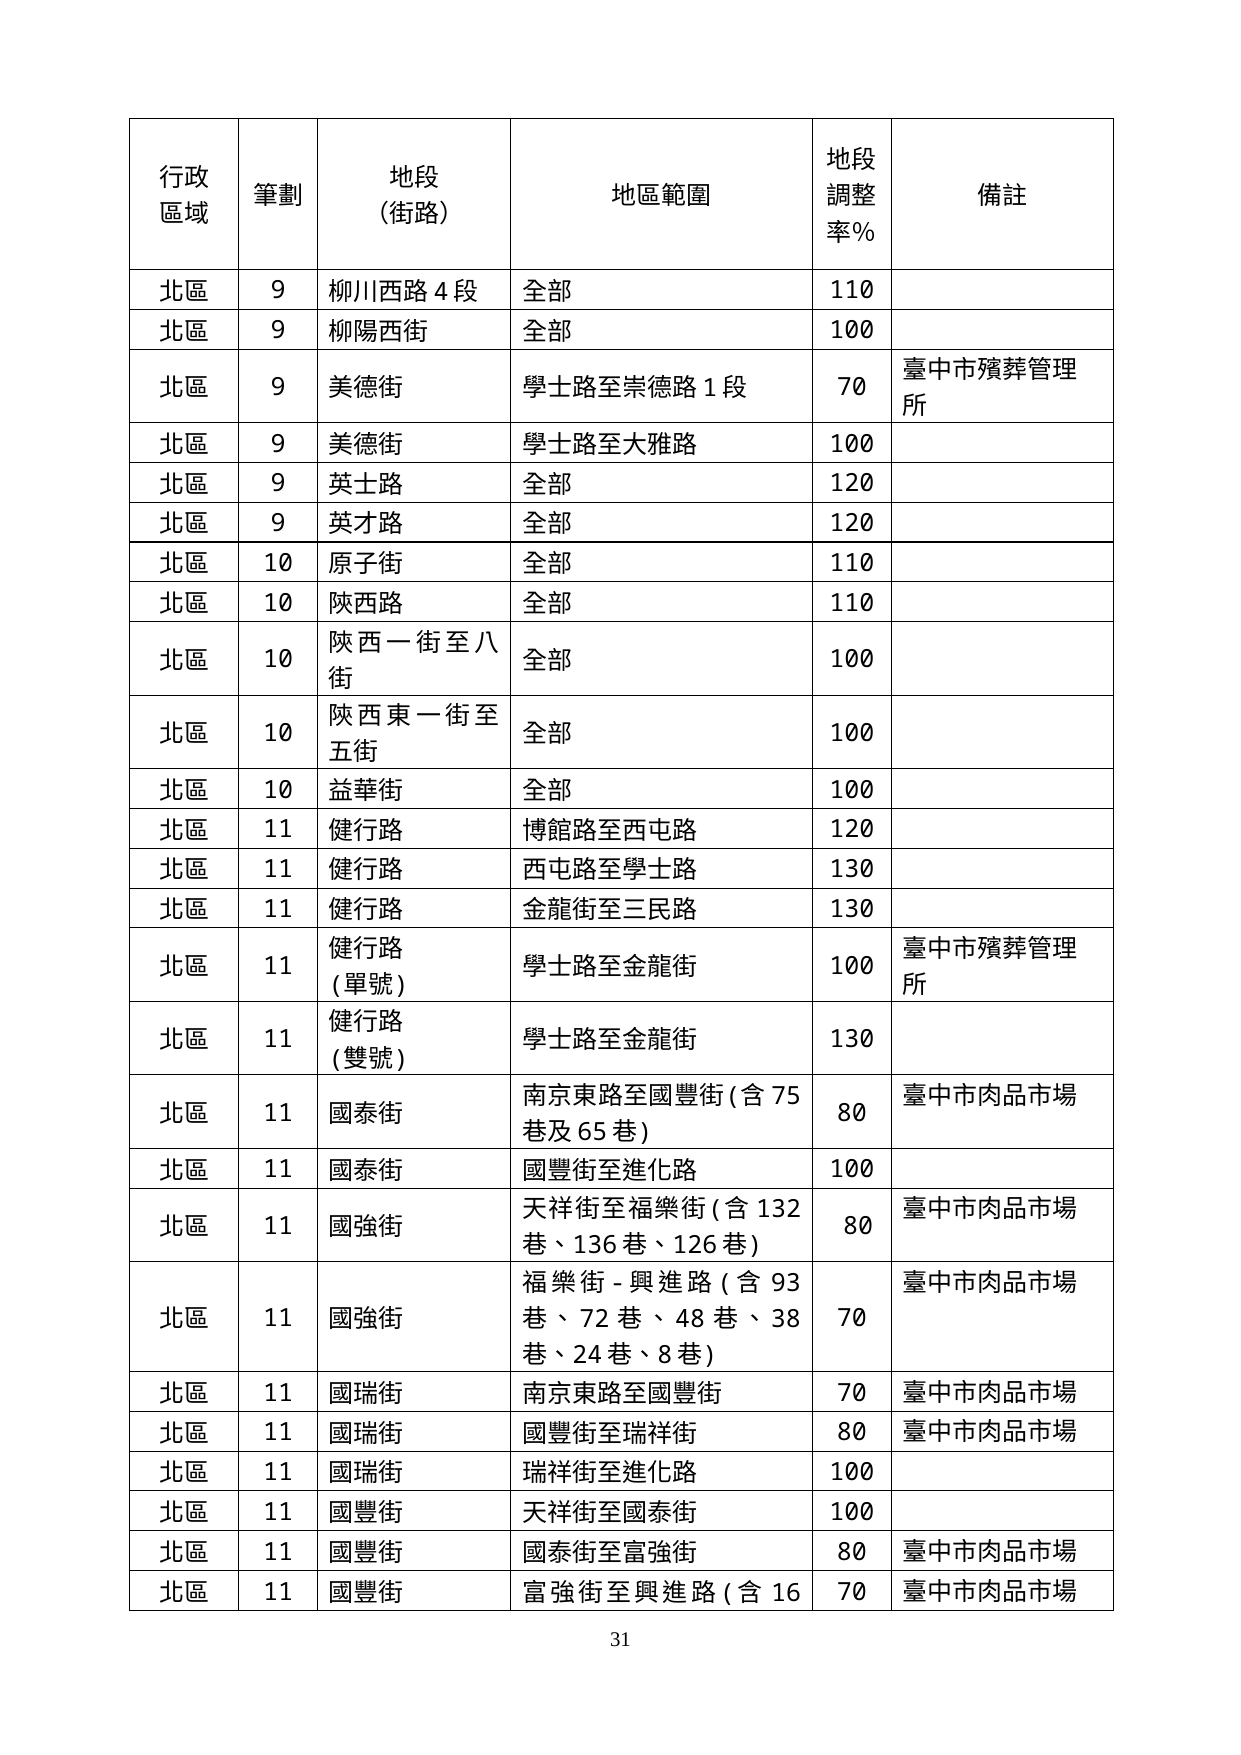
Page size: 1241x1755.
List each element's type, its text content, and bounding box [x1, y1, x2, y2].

table_cell 11 [239, 889, 317, 927]
table_cell 11 [239, 1002, 317, 1074]
table_cell 臺中市肉品市場 [892, 1262, 1113, 1371]
table_cell [892, 503, 1113, 541]
table_cell 130 [813, 889, 891, 927]
table_cell 北區 [130, 1571, 238, 1610]
table_cell [892, 769, 1113, 808]
table_cell 120 [813, 503, 891, 541]
table_cell 天祥街至福樂街(含132巷、136巷、126巷) [511, 1189, 812, 1261]
table_cell 南京東路至國豐街(含75巷及65巷) [511, 1075, 812, 1148]
table_cell 學士路至大雅路 [511, 423, 812, 462]
table_cell 北區 [130, 1531, 238, 1570]
table_cell 臺中市殯葬管理所 [892, 928, 1113, 1001]
table_cell 南京東路至國豐街 [511, 1372, 812, 1411]
table_cell 國泰街 [318, 1075, 510, 1148]
table_cell 北區 [130, 423, 238, 462]
table_cell [892, 543, 1113, 581]
table_cell 北區 [130, 1149, 238, 1188]
table_cell 北區 [130, 769, 238, 808]
table_cell 11 [239, 1412, 317, 1451]
table_cell 臺中市肉品市場 [892, 1372, 1113, 1411]
table_cell 120 [813, 463, 891, 502]
table_cell 國強街 [318, 1189, 510, 1261]
table_cell 北區 [130, 622, 238, 694]
table_header 地區範圍 [511, 119, 812, 269]
table_cell [892, 889, 1113, 927]
table_cell 臺中市肉品市場 [892, 1189, 1113, 1261]
table_cell 130 [813, 849, 891, 887]
table_cell 10 [239, 696, 317, 768]
table_cell 全部 [511, 696, 812, 768]
table_cell 國豐街至瑞祥街 [511, 1412, 812, 1451]
table_cell 健行路 [318, 889, 510, 927]
table_cell 11 [239, 1189, 317, 1261]
table_cell [892, 463, 1113, 502]
table_cell 臺中市肉品市場 [892, 1571, 1113, 1610]
table_cell 10 [239, 622, 317, 694]
table_cell 110 [813, 543, 891, 581]
table_cell 北區 [130, 1412, 238, 1451]
table_cell 北區 [130, 696, 238, 768]
table_cell 9 [239, 423, 317, 462]
table_cell [892, 1452, 1113, 1490]
table_cell [892, 270, 1113, 309]
table_cell 國強街 [318, 1262, 510, 1371]
table_cell 11 [239, 928, 317, 1001]
table_cell 英才路 [318, 503, 510, 541]
table_cell [892, 1002, 1113, 1074]
table_cell 全部 [511, 582, 812, 621]
table_cell [892, 1149, 1113, 1188]
table_cell 130 [813, 1002, 891, 1074]
table_header 備註 [892, 119, 1113, 269]
table_cell 9 [239, 503, 317, 541]
table_cell 北區 [130, 310, 238, 348]
table_cell 100 [813, 622, 891, 694]
table_cell 健行路 (單號) [318, 928, 510, 1001]
table_cell 臺中市肉品市場 [892, 1075, 1113, 1148]
table_header 地段調整率％ [813, 119, 891, 269]
table_cell [892, 809, 1113, 848]
table_cell 北區 [130, 1075, 238, 1148]
table_cell 11 [239, 1149, 317, 1188]
table_cell 富強街至興進路(含16 [511, 1571, 812, 1610]
table_cell 北區 [130, 270, 238, 309]
table_cell 國泰街 [318, 1149, 510, 1188]
table_cell 臺中市肉品市場 [892, 1531, 1113, 1570]
table_cell 北區 [130, 1372, 238, 1411]
table_cell 100 [813, 928, 891, 1001]
table_cell 國豐街 [318, 1571, 510, 1610]
table_cell 學士路至崇德路1段 [511, 350, 812, 422]
table_cell 80 [813, 1075, 891, 1148]
table_cell 博館路至西屯路 [511, 809, 812, 848]
table_cell 全部 [511, 622, 812, 694]
table_cell 100 [813, 1452, 891, 1490]
table_cell 陝西東一街至五街 [318, 696, 510, 768]
table_cell 國豐街至進化路 [511, 1149, 812, 1188]
table_cell 健行路 [318, 849, 510, 887]
table_cell 9 [239, 270, 317, 309]
table_cell 國豐街 [318, 1531, 510, 1570]
table_cell 金龍街至三民路 [511, 889, 812, 927]
table_cell 9 [239, 350, 317, 422]
table_cell 11 [239, 809, 317, 848]
table_cell 80 [813, 1531, 891, 1570]
table_cell 國瑞街 [318, 1452, 510, 1490]
table_cell [892, 310, 1113, 348]
table_cell 美德街 [318, 350, 510, 422]
table_cell [892, 1491, 1113, 1530]
table_cell 益華街 [318, 769, 510, 808]
table_cell 全部 [511, 270, 812, 309]
table_cell 100 [813, 769, 891, 808]
table_cell 健行路 (雙號) [318, 1002, 510, 1074]
table_cell 全部 [511, 543, 812, 581]
table_cell 9 [239, 463, 317, 502]
table_cell 120 [813, 809, 891, 848]
table_cell 學士路至金龍街 [511, 1002, 812, 1074]
table_header 行政 區域 [130, 119, 238, 269]
table_cell 110 [813, 270, 891, 309]
table_cell 天祥街至國泰街 [511, 1491, 812, 1530]
table_cell 80 [813, 1189, 891, 1261]
table_cell 100 [813, 1491, 891, 1530]
table_cell 北區 [130, 1002, 238, 1074]
table_cell 全部 [511, 503, 812, 541]
table_cell 80 [813, 1412, 891, 1451]
table_cell [892, 622, 1113, 694]
table_cell 11 [239, 1372, 317, 1411]
table_cell 11 [239, 1571, 317, 1610]
table_cell 11 [239, 849, 317, 887]
table_cell [892, 849, 1113, 887]
table_cell 100 [813, 310, 891, 348]
table_cell 北區 [130, 809, 238, 848]
table_cell 北區 [130, 463, 238, 502]
table_cell 110 [813, 582, 891, 621]
table_cell 北區 [130, 849, 238, 887]
table_cell 11 [239, 1075, 317, 1148]
table_cell 西屯路至學士路 [511, 849, 812, 887]
table_cell 11 [239, 1531, 317, 1570]
table_cell 10 [239, 769, 317, 808]
table_cell 100 [813, 423, 891, 462]
table_cell 9 [239, 310, 317, 348]
table_cell 北區 [130, 1452, 238, 1490]
table_cell 70 [813, 350, 891, 422]
table_cell 北區 [130, 543, 238, 581]
table_cell 全部 [511, 463, 812, 502]
table_cell 臺中市肉品市場 [892, 1412, 1113, 1451]
table_cell 北區 [130, 503, 238, 541]
table_cell 國瑞街 [318, 1372, 510, 1411]
table_cell 學士路至金龍街 [511, 928, 812, 1001]
table_cell 北區 [130, 1262, 238, 1371]
table_cell 原子街 [318, 543, 510, 581]
table_cell [892, 696, 1113, 768]
table_cell 11 [239, 1491, 317, 1530]
table_cell 國瑞街 [318, 1412, 510, 1451]
table_cell 100 [813, 696, 891, 768]
table_cell [892, 582, 1113, 621]
table_cell 北區 [130, 350, 238, 422]
table_cell 臺中市殯葬管理所 [892, 350, 1113, 422]
table_cell [892, 423, 1113, 462]
table_cell 英士路 [318, 463, 510, 502]
table_cell 柳川西路4段 [318, 270, 510, 309]
table_cell 70 [813, 1262, 891, 1371]
table_cell 11 [239, 1262, 317, 1371]
table_cell 北區 [130, 1491, 238, 1530]
table_cell 70 [813, 1571, 891, 1610]
table_header 地段 （街路） [318, 119, 510, 269]
table_cell 全部 [511, 769, 812, 808]
table_cell 健行路 [318, 809, 510, 848]
table_cell 10 [239, 543, 317, 581]
table_cell 陝西一街至八街 [318, 622, 510, 694]
table_cell 福樂街-興進路(含93巷、72巷、48巷、38巷、24巷、8巷) [511, 1262, 812, 1371]
table_cell 國豐街 [318, 1491, 510, 1530]
table_cell 100 [813, 1149, 891, 1188]
table_cell 11 [239, 1452, 317, 1490]
table_cell 瑞祥街至進化路 [511, 1452, 812, 1490]
table_cell 美德街 [318, 423, 510, 462]
table_cell 陝西路 [318, 582, 510, 621]
table_cell 全部 [511, 310, 812, 348]
table_cell 北區 [130, 1189, 238, 1261]
table_cell 10 [239, 582, 317, 621]
table_cell 北區 [130, 889, 238, 927]
table_cell 北區 [130, 928, 238, 1001]
table_cell 柳陽西街 [318, 310, 510, 348]
table_header 筆劃 [239, 119, 317, 269]
table_cell 國泰街至富強街 [511, 1531, 812, 1570]
table_cell 北區 [130, 582, 238, 621]
table_cell 70 [813, 1372, 891, 1411]
